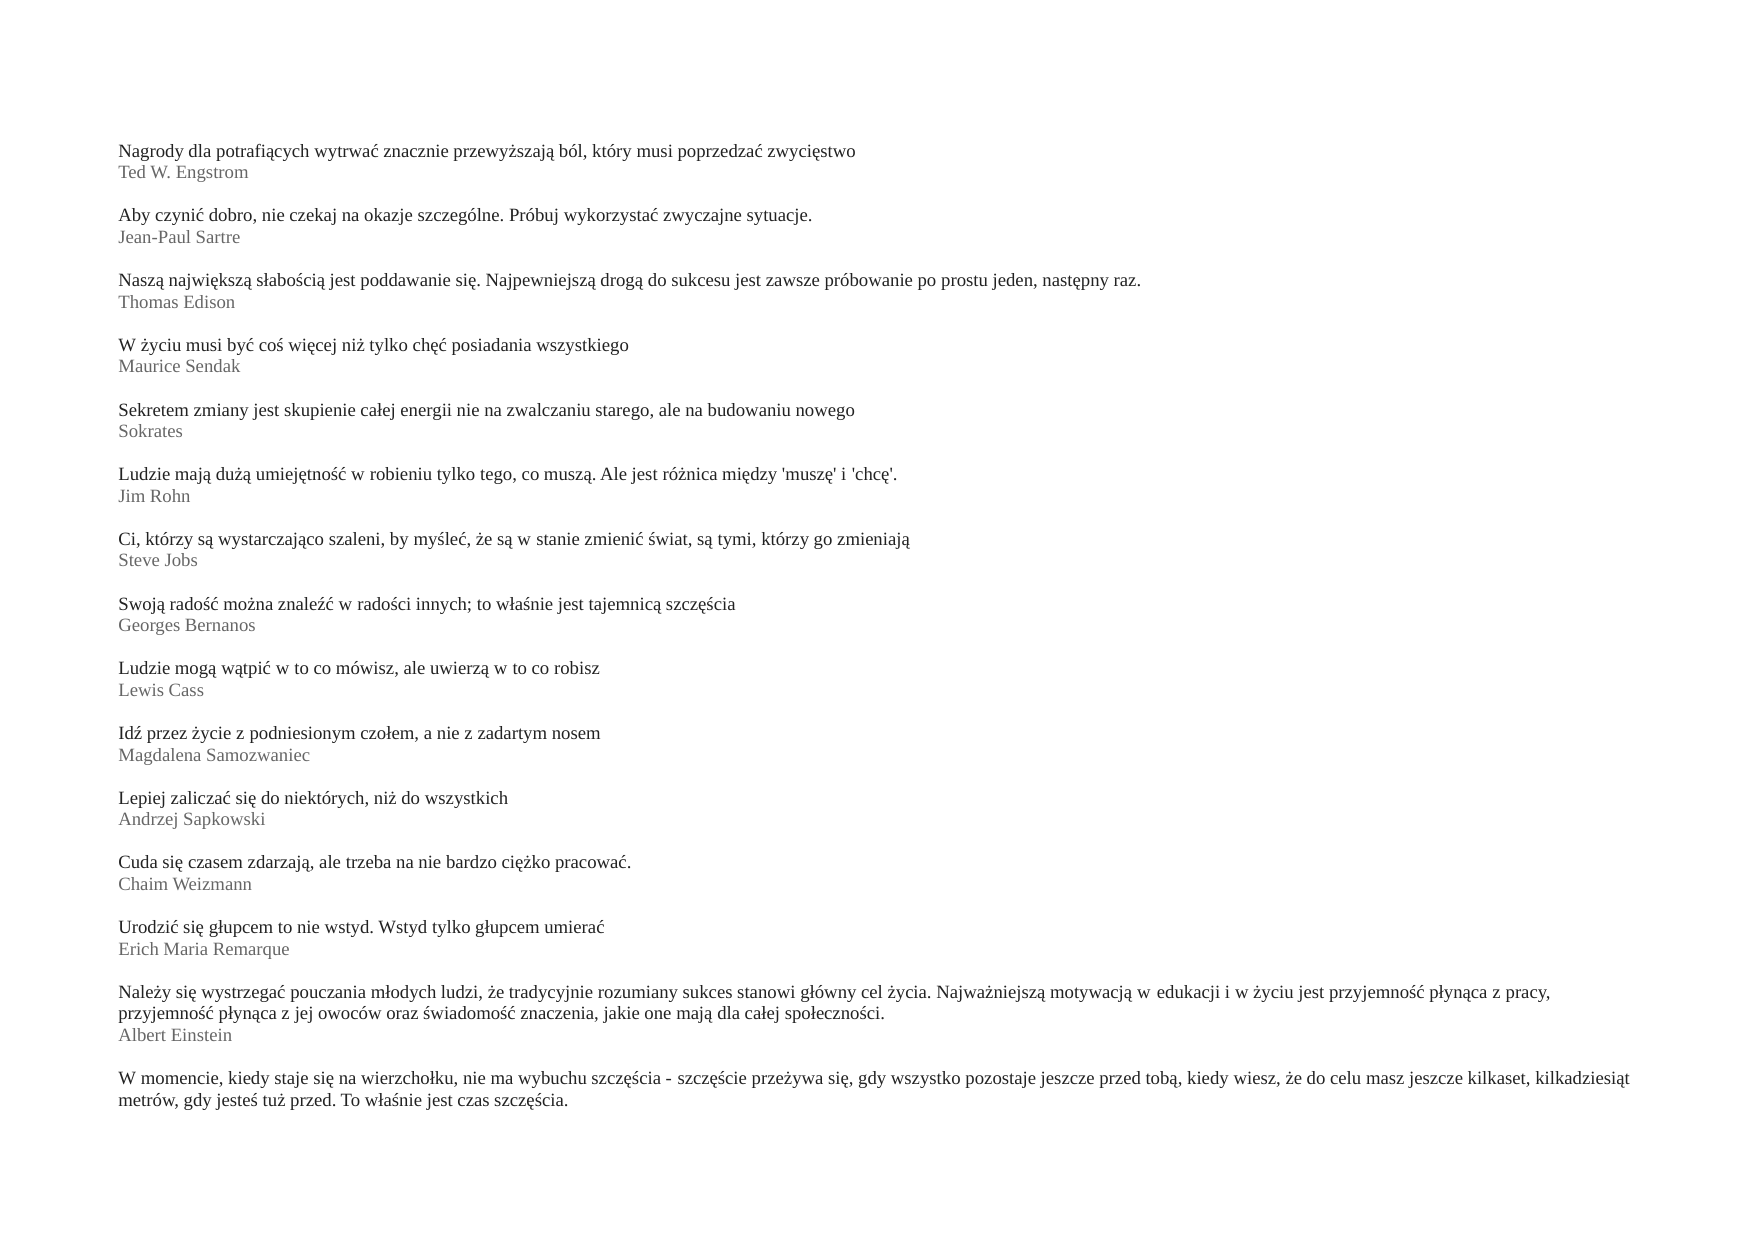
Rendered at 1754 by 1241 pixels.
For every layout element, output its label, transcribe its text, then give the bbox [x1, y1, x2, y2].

text Idź przez życie z podniesionym czołem, a nie z zadartym nosem [118, 722, 1636, 743]
text W momencie, kiedy staje się na wierzchołku, nie ma wybuchu szczęścia - szczęście przeżywa się, gdy wszystko pozostaje jeszcze przed tobą, kiedy wiesz, że do celu masz jeszcze kilkaset, kilkadziesiąt metrów, gdy jesteś tuż przed. To właśnie jest czas szczęścia. [118, 1067, 1636, 1110]
text Ci, którzy są wystarczająco szaleni, by myśleć, że są w stanie zmienić świat, są tymi, którzy go zmieniają [118, 528, 1636, 549]
text Andrzej Sapkowski [118, 808, 1636, 830]
text Sekretem zmiany jest skupienie całej energii nie na zwalczaniu starego, ale na budowaniu nowego [118, 398, 1636, 420]
text Maurice Sendak [118, 355, 1636, 377]
text Sokrates [118, 420, 1636, 442]
text Lewis Cass [118, 679, 1636, 700]
text Lepiej zaliczać się do niektórych, niż do wszystkich [118, 787, 1636, 808]
text Georges Bernanos [118, 614, 1636, 636]
text Chaim Weizmann [118, 873, 1636, 894]
text Swoją radość można znaleźć w radości innych; to właśnie jest tajemnicą szczęścia [118, 592, 1636, 614]
text Ludzie mają dużą umiejętność w robieniu tylko tego, co muszą. Ale jest różnica między 'muszę' i 'chcę'. [118, 463, 1636, 485]
text Aby czynić dobro, nie czekaj na okazje szczególne. Próbuj wykorzystać zwyczajne sytuacje. [118, 204, 1636, 226]
text Urodzić się głupcem to nie wstyd. Wstyd tylko głupcem umierać [118, 916, 1636, 937]
text Cuda się czasem zdarzają, ale trzeba na nie bardzo ciężko pracować. [118, 851, 1636, 873]
text Thomas Edison [118, 291, 1636, 312]
text Albert Einstein [118, 1024, 1636, 1045]
text Naszą największą słabością jest poddawanie się. Najpewniejszą drogą do sukcesu jest zawsze próbowanie po prostu jeden, następny raz. [118, 269, 1636, 291]
text Ted W. Engstrom [118, 161, 1636, 183]
text Magdalena Samozwaniec [118, 743, 1636, 765]
text W życiu musi być coś więcej niż tylko chęć posiadania wszystkiego [118, 334, 1636, 355]
text Jean-Paul Sartre [118, 226, 1636, 247]
text Jim Rohn [118, 485, 1636, 506]
text Należy się wystrzegać pouczania młodych ludzi, że tradycyjnie rozumiany sukces stanowi główny cel życia. Najważniejszą motywacją w edukacji i w życiu jest przyjemność płynąca z pracy, przyjemność płynąca z jej owoców oraz świadomość znaczenia, jakie one mają dla całej społeczności. [118, 981, 1636, 1024]
text Nagrody dla potrafiących wytrwać znacznie przewyższają ból, który musi poprzedzać zwycięstwo [118, 140, 1636, 161]
text Erich Maria Remarque [118, 937, 1636, 959]
text Steve Jobs [118, 549, 1636, 571]
text Ludzie mogą wątpić w to co mówisz, ale uwierzą w to co robisz [118, 657, 1636, 679]
